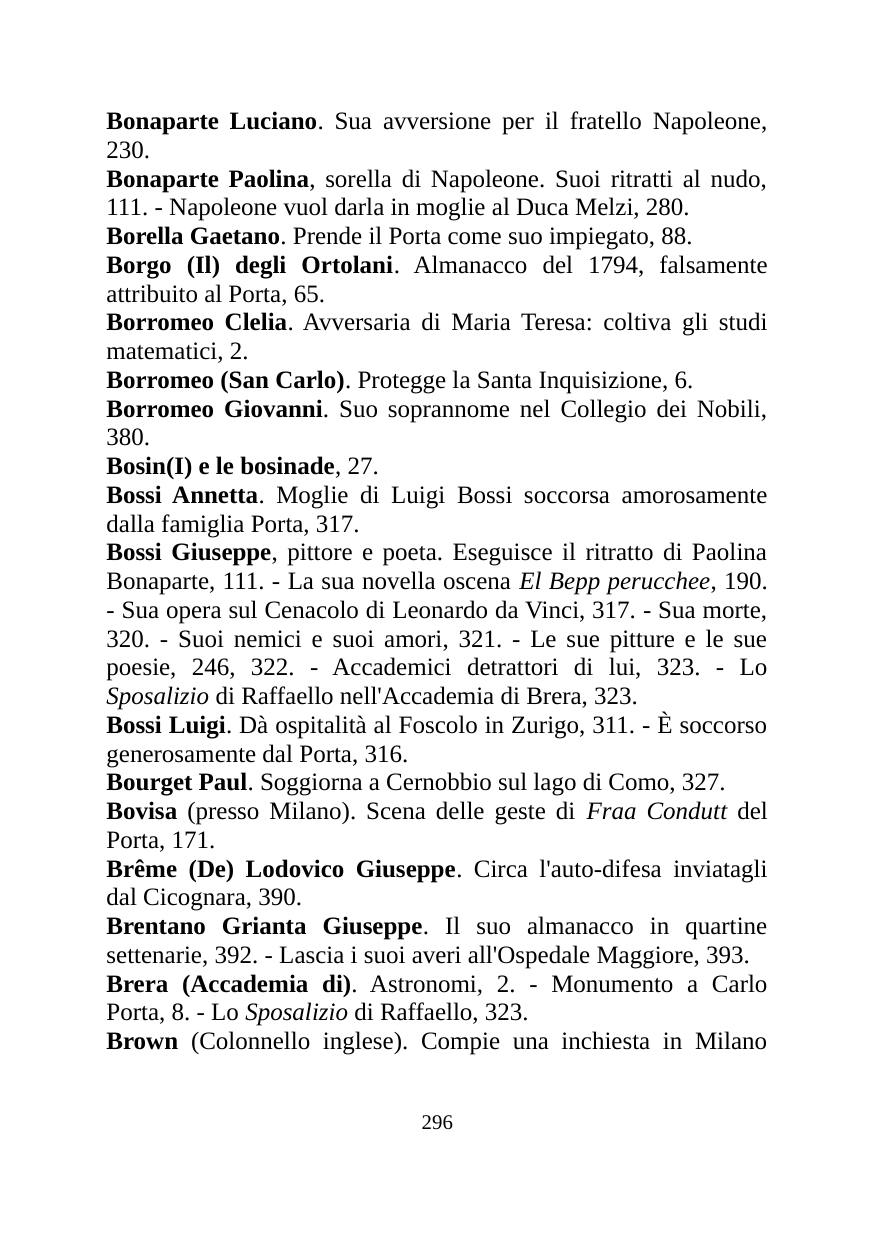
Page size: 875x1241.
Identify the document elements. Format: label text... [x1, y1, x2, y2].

text Bossi Luigi. Dà ospitalità al Foscolo in Zurigo, 311. - È soccorso generosamente dal Porta, 316. [106, 710, 768, 767]
text Brown (Colonnello inglese). Compie una inchiesta in Milano [106, 1026, 768, 1055]
text Bossi Giuseppe, pittore e poeta. Eseguisce il ritratto di Paolina Bonaparte, 111. - La sua novella oscena El Bepp perucchee, 190. - Sua opera sul Cenacolo di Leonardo da Vinci, 317. - Sua morte, 320. - Suoi nemici e suoi amori, 321. - Le sue pitture e le sue poesie, 246, 322. - Accademici detrattori di lui, 323. - Lo Sposalizio di Raffaello nell'Accademia di Brera, 323. [106, 537, 768, 710]
text Borromeo Clelia. Avversaria di Maria Teresa: coltiva gli studi matematici, 2. [106, 307, 768, 365]
text Borgo (Il) degli Ortolani. Almanacco del 1794, falsamente attribuito al Porta, 65. [106, 250, 768, 307]
text Brentano Grianta Giuseppe. Il suo almanacco in quartine settenarie, 392. - Lascia i suoi averi all'Ospedale Maggiore, 393. [106, 911, 768, 969]
text Brême (De) Lodovico Giuseppe. Circa l'auto-difesa inviatagli dal Cicognara, 390. [106, 854, 768, 911]
text Bovisa (presso Milano). Scena delle geste di Fraa Condutt del Porta, 171. [106, 796, 768, 854]
text Brera (Accademia di). Astronomi, 2. - Monumento a Carlo Porta, 8. - Lo Sposalizio di Raffaello, 323. [106, 969, 768, 1026]
text Bourget Paul. Soggiorna a Cernobbio sul lago di Como, 327. [106, 767, 768, 796]
text Bonaparte Luciano. Sua avversione per il fratello Napoleone, 230. [106, 106, 768, 164]
text Bonaparte Paolina, sorella di Napoleone. Suoi ritratti al nudo, 111. - Napoleone vuol darla in moglie al Duca Melzi, 280. [106, 164, 768, 221]
text Borromeo (San Carlo). Protegge la Santa Inquisizione, 6. [106, 365, 768, 394]
text Borella Gaetano. Prende il Porta come suo impiegato, 88. [106, 221, 768, 250]
text Borromeo Giovanni. Suo soprannome nel Collegio dei Nobili, 380. [106, 394, 768, 451]
text Bossi Annetta. Moglie di Luigi Bossi soccorsa amorosamente dalla famiglia Porta, 317. [106, 480, 768, 537]
text Bosin(I) e le bosinade, 27. [106, 451, 768, 480]
